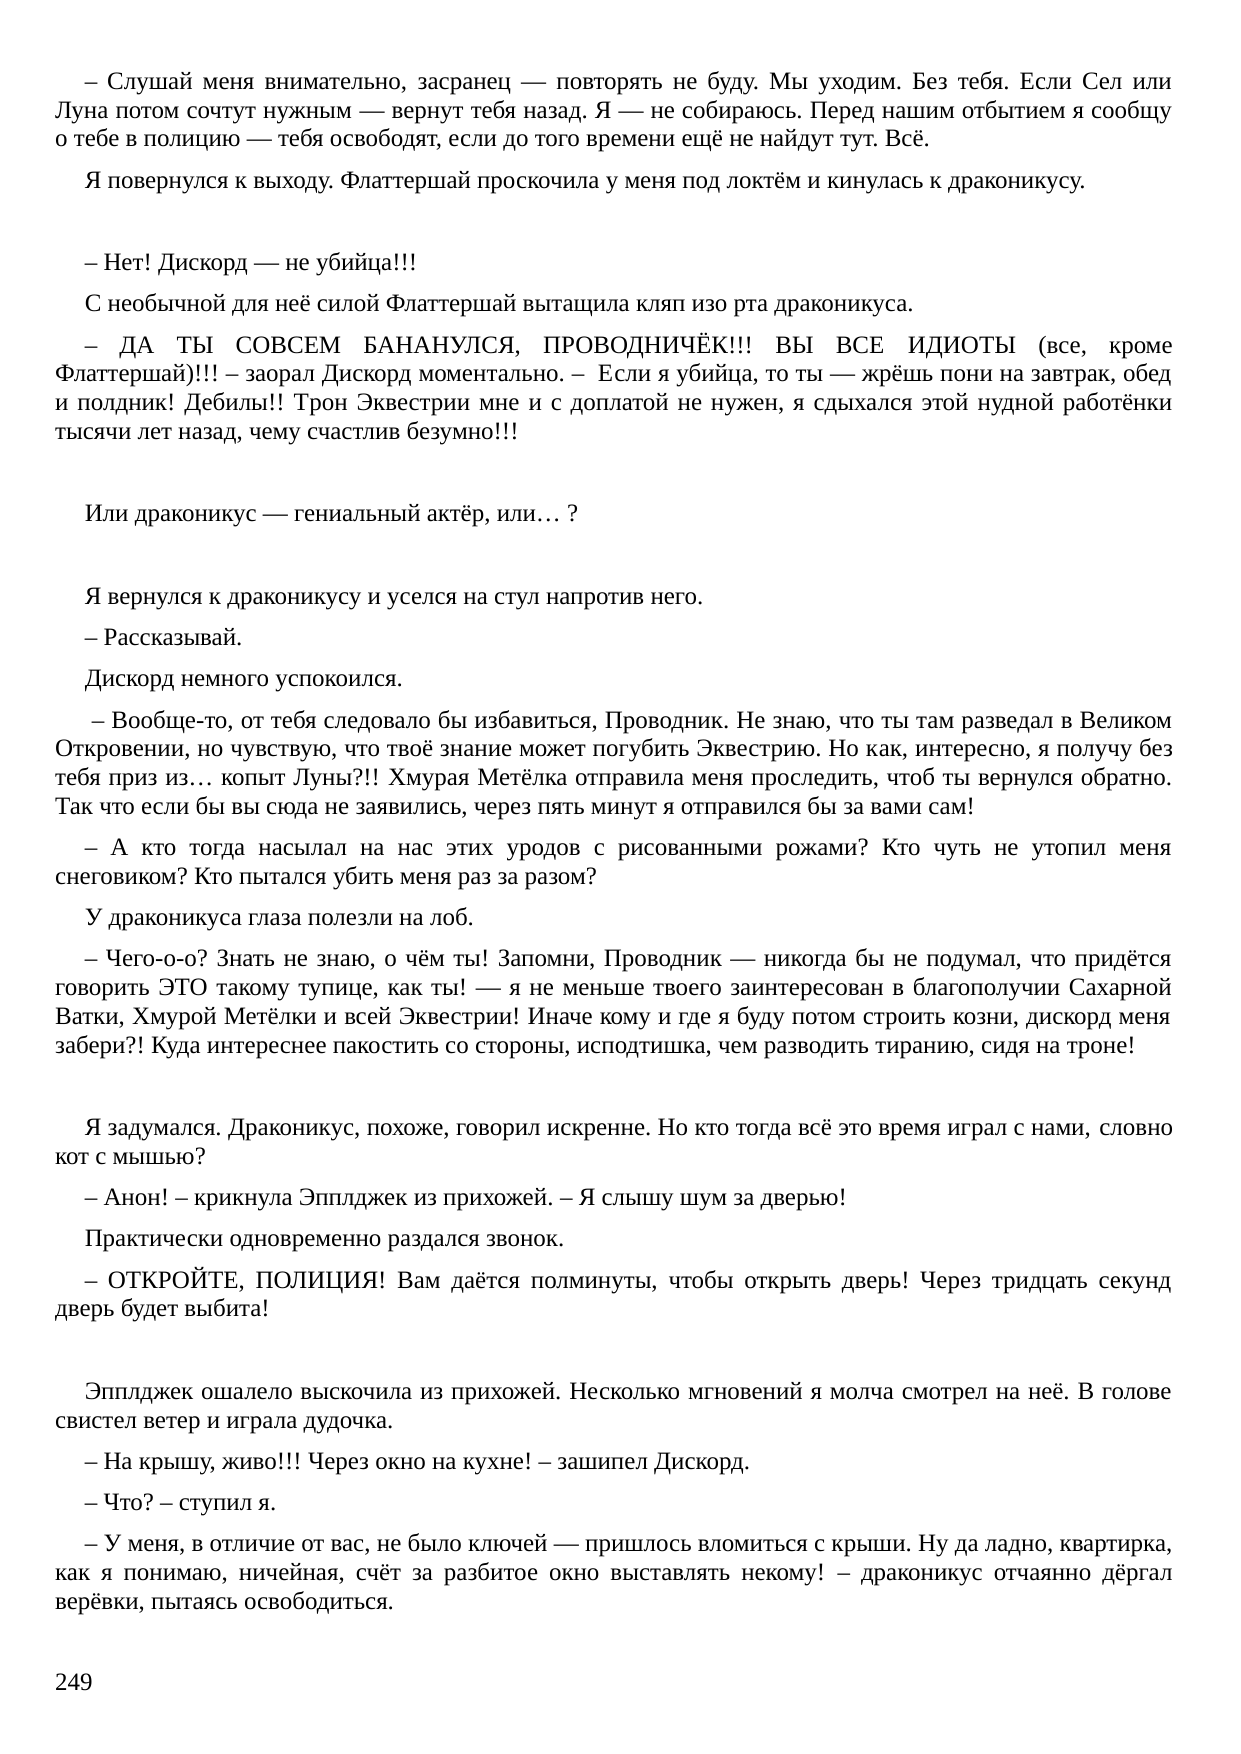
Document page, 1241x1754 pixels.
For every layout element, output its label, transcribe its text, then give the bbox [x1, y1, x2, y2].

text Я вернулся к драконикусу и уселся на стул напротив него. [55, 581, 1173, 610]
text Эпплджек ошалело выскочила из прихожей. Несколько мгновений я молча смотрел на неё. В голове свистел ветер и играла дудочка. [55, 1376, 1173, 1433]
text – Что? – ступил я. [55, 1487, 1173, 1516]
text Практически одновременно раздался звонок. [55, 1223, 1173, 1252]
text – Анон! – крикнула Эпплджек из прихожей. – Я слышу шум за дверью! [55, 1182, 1173, 1211]
text Я задумался. Драконикус, похоже, говорил искренне. Но кто тогда всё это время играл с нами, словно кот с мышью? [55, 1112, 1173, 1170]
text Дискорд немного успокоился. [55, 663, 1173, 692]
text Или драконикус — гениальный актёр, или… ? [55, 498, 1173, 527]
text – На крышу, живо!!! Через окно на кухне! – зашипел Дискорд. [55, 1446, 1173, 1475]
text – А кто тогда насылал на нас этих уродов с рисованными рожами? Кто чуть не утопил меня снеговиком? Кто пытался убить меня раз за разом? [55, 832, 1173, 890]
text У драконикуса глаза полезли на лоб. [55, 902, 1173, 931]
text Я повернулся к выходу. Флаттершай проскочила у меня под локтём и кинулась к драконикусу. [55, 165, 1173, 193]
text – Нет! Дискорд — не убийца!!! [55, 247, 1173, 276]
text – ДА ТЫ СОВСЕМ БАНАНУЛСЯ, ПРОВОДНИЧЁК!!! ВЫ ВСЕ ИДИОТЫ (все, кроме Флаттершай)!!! – заорал Дискорд моментально. – Если я убийца, то ты — жрёшь пони на завтрак, обед и полдник! Дебилы!! Трон Эквестрии мне и с доплатой не нужен, я сдыхался этой нудной работёнки тысячи лет назад, чему счастлив безумно!!! [55, 330, 1173, 445]
text С необычной для неё силой Флаттершай вытащила кляп изо рта драконикуса. [55, 288, 1173, 317]
text – Слушай меня внимательно, засранец — повторять не буду. Мы уходим. Без тебя. Если Сел или Луна потом сочтут нужным — вернут тебя назад. Я — не собираюсь. Перед нашим отбытием я сообщу о тебе в полицию — тебя освободят, если до того времени ещё не найдут тут. Всё. [55, 66, 1173, 152]
text – Вообще-то, от тебя следовало бы избавиться, Проводник. Не знаю, что ты там разведал в Великом Откровении, но чувствую, что твоё знание может погубить Эквестрию. Но как, интересно, я получу без тебя приз из… копыт Луны?!! Хмурая Метёлка отправила меня проследить, чтоб ты вернулся обратно. Так что если бы вы сюда не заявились, через пять минут я отправился бы за вами сам! [55, 705, 1173, 820]
text – Рассказывай. [55, 622, 1173, 651]
text – У меня, в отличие от вас, не было ключей — пришлось вломиться с крыши. Ну да ладно, квартирка, как я понимаю, ничейная, счёт за разбитое окно выставлять некому! – драконикус отчаянно дёргал верёвки, пытаясь освободиться. [55, 1528, 1173, 1615]
text – Чего-о-о? Знать не знаю, о чём ты! Запомни, Проводник — никогда бы не подумал, что придётся говорить ЭТО такому тупице, как ты! — я не меньше твоего заинтересован в благополучии Сахарной Ватки, Хмурой Метёлки и всей Эквестрии! Иначе кому и где я буду потом строить козни, дискорд меня забери?! Куда интереснее пакостить со стороны, исподтишка, чем разводить тиранию, сидя на троне! [55, 943, 1173, 1058]
text – ОТКРОЙТЕ, ПОЛИЦИЯ! Вам даётся полминуты, чтобы открыть дверь! Через тридцать секунд дверь будет выбита! [55, 1265, 1173, 1322]
